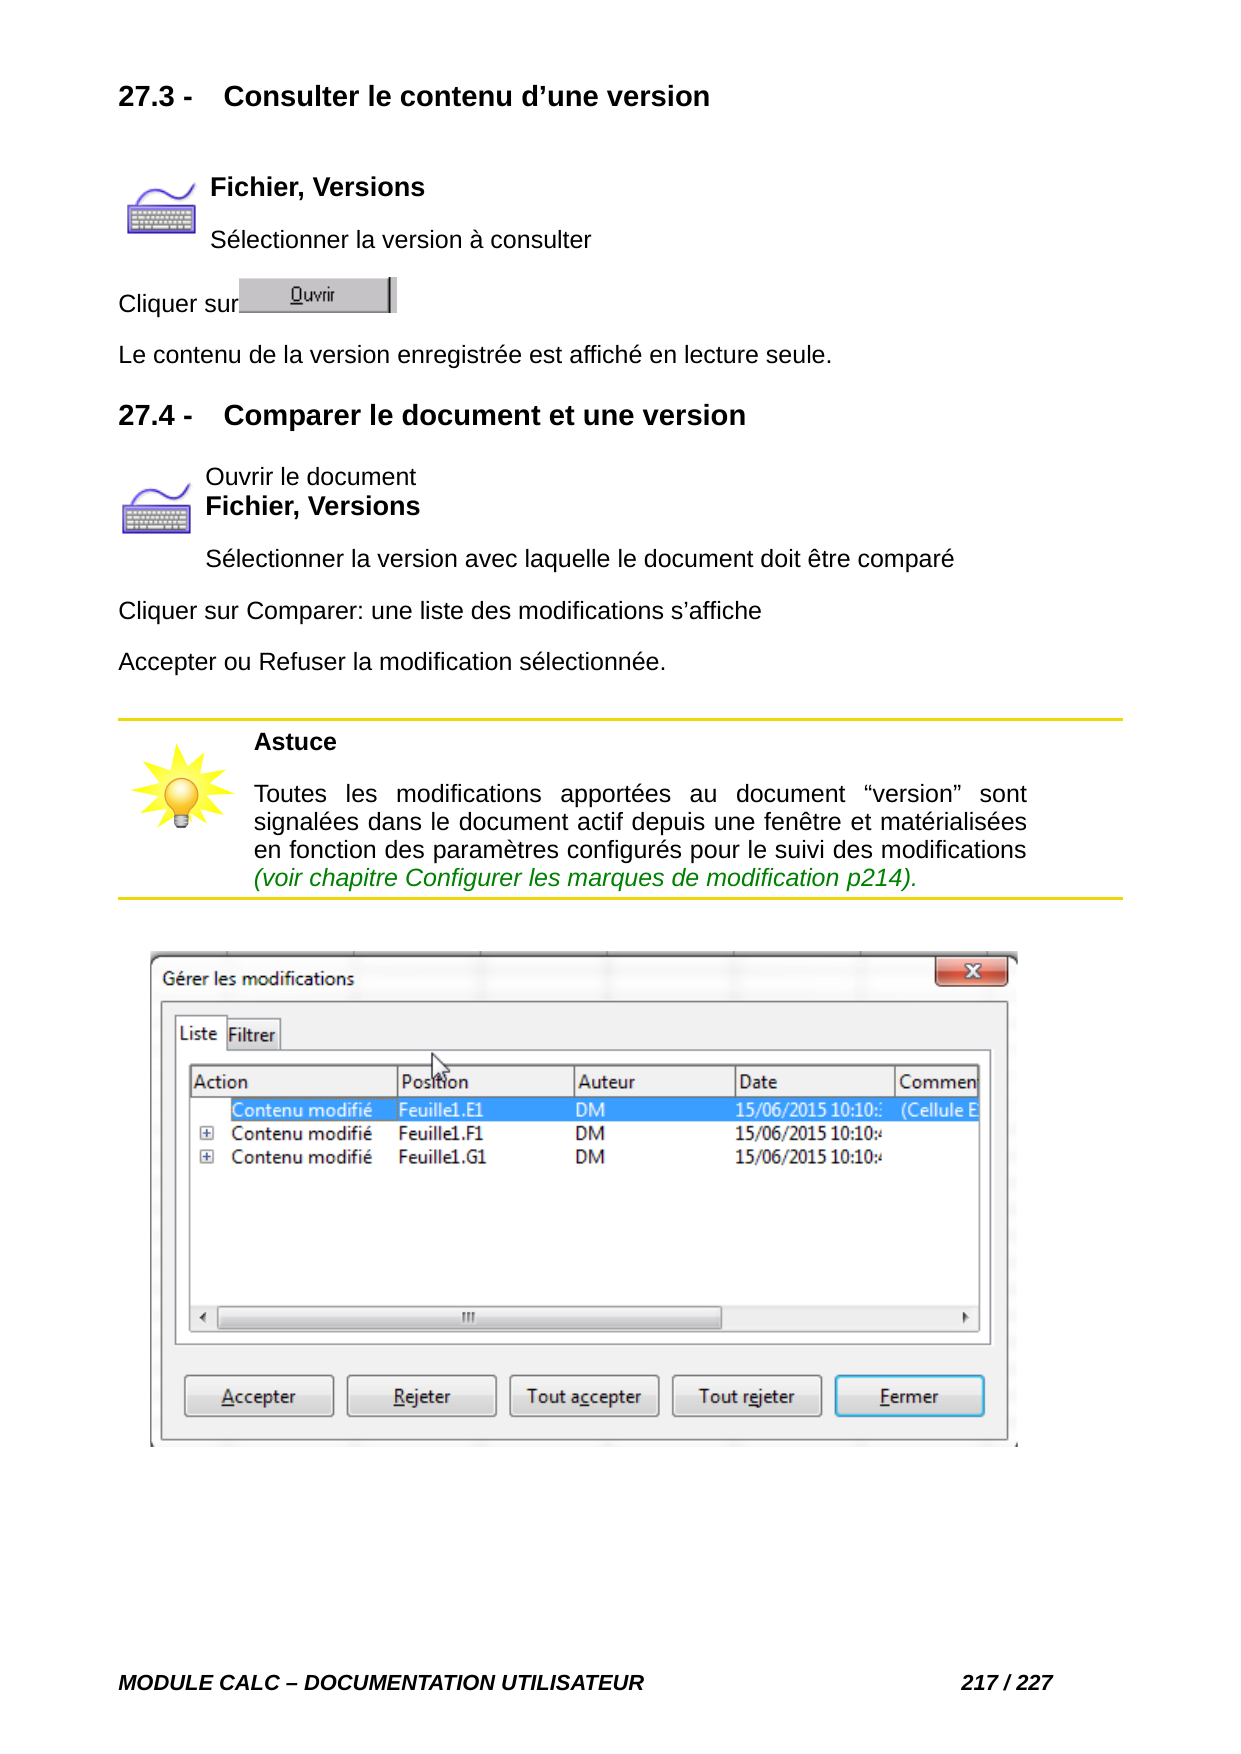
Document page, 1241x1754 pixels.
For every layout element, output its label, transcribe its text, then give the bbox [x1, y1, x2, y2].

table_header Astuce Toutes les modifications apportées au document “version” sont signalées dans le document actif depuis une fenêtre et matérialisées en fonction des paramètres configurés pour le suivi des modifications (voir chapitre Configurer les marques de modification p214). [248, 721, 1123, 897]
text Cliquer sur Comparer: une liste des modifications s’affiche [118, 597, 1122, 624]
subtitle Comparer le document et une version [118, 399, 1122, 431]
picture [123, 172, 199, 248]
text Ouvrir le document [118, 463, 1122, 491]
text Cliquer sur [118, 278, 1122, 318]
text Sélectionner la version à consulter [118, 226, 1122, 254]
subtitle Consulter le contenu d’une version [118, 80, 1122, 112]
picture [118, 473, 194, 548]
text Le contenu de la version enregistrée est affiché en lecture seule. [118, 341, 1122, 369]
text Fichier, Versions [194, 491, 1122, 521]
picture [150, 951, 1018, 1447]
picture [123, 726, 242, 845]
text Sélectionner la version avec laquelle le document doit être comparé [118, 545, 1122, 573]
text Fichier, Versions [199, 172, 1122, 203]
table_header [118, 721, 248, 897]
text Accepter ou Refuser la modification sélectionnée. [118, 648, 1122, 676]
picture [239, 277, 397, 313]
